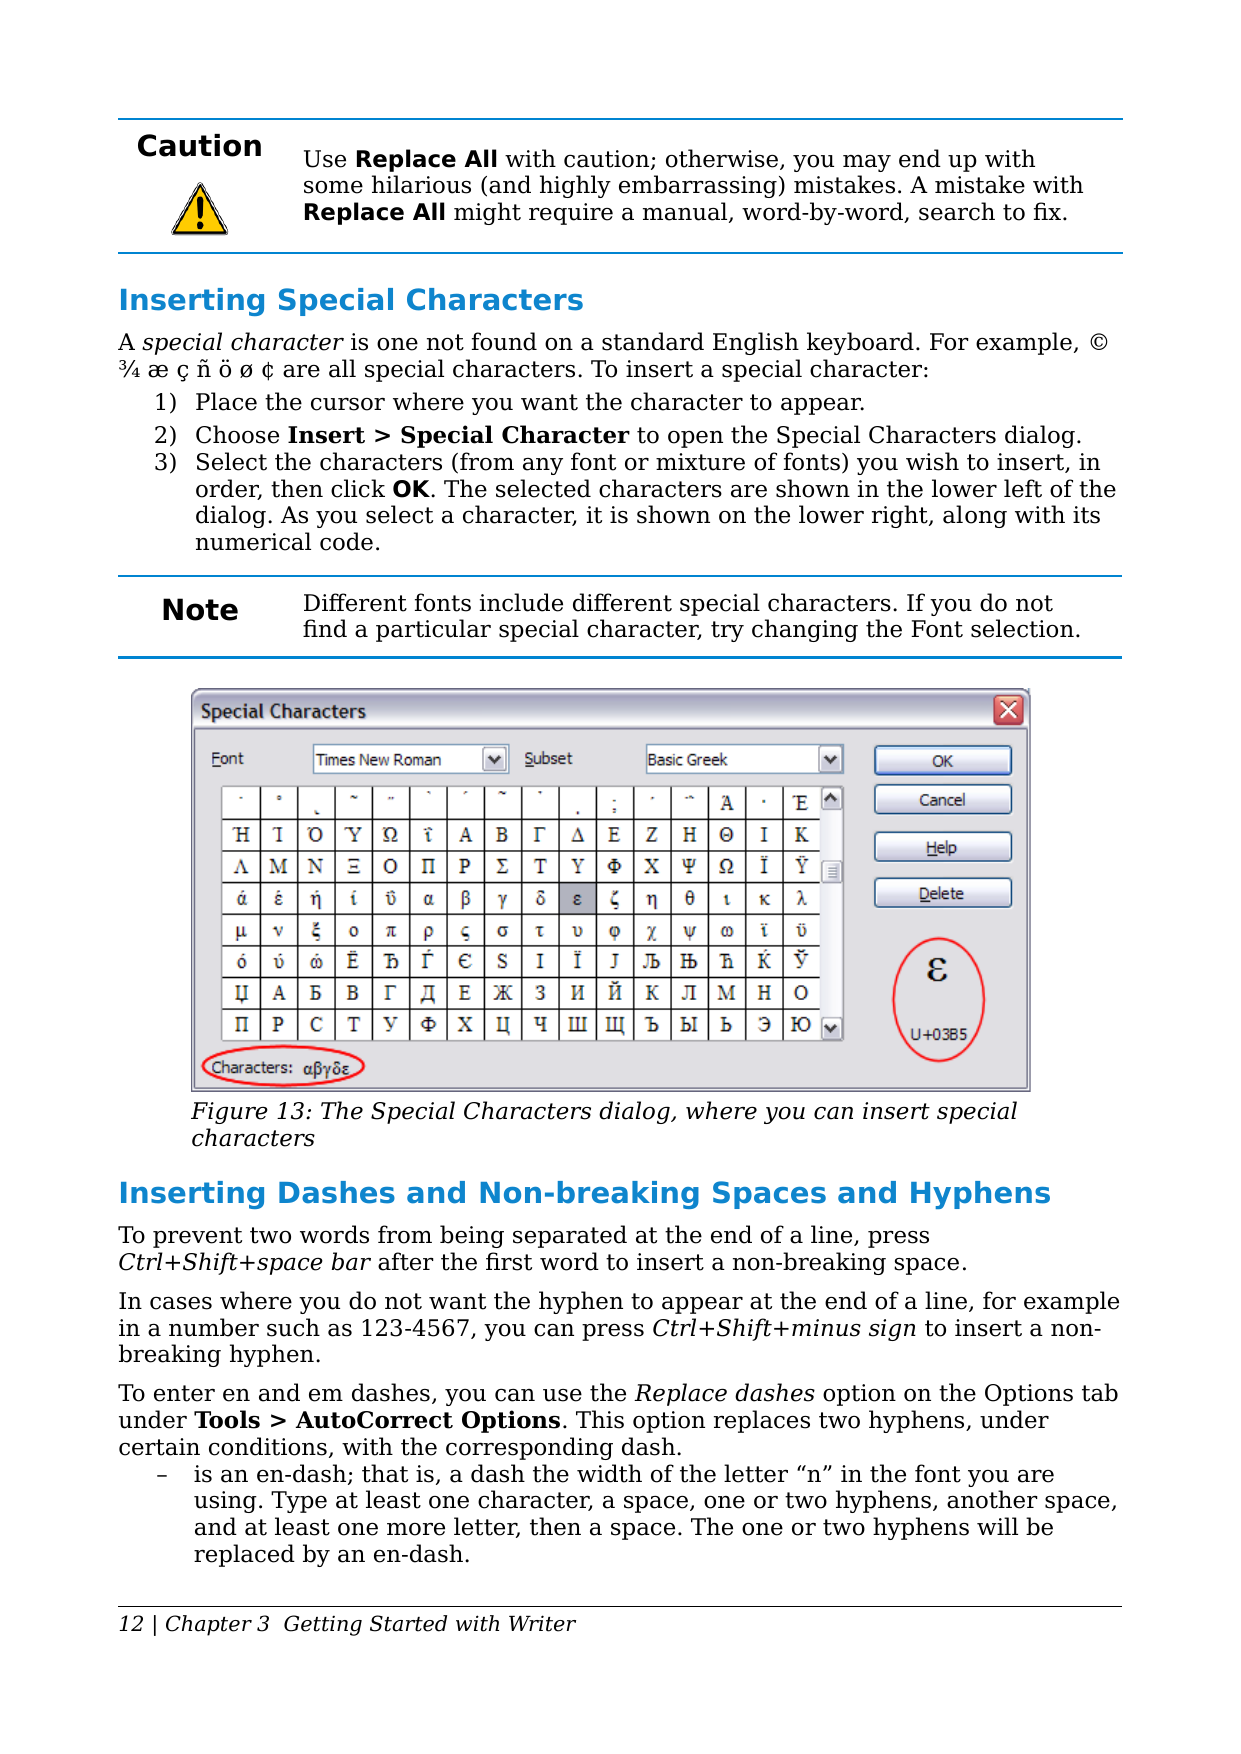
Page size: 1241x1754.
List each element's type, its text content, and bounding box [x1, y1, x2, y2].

table_header Different fonts include different special characters. If you do not find a particular special character, try changing the Font selection. [281, 577, 1122, 656]
list Place the cursor where you want the character to appear. [177, 389, 1122, 416]
list Select the characters (from any font or mixture of fonts) you wish to insert, in order, then click OK. The selected characters are shown in the lower left of the dialog. As you select a character, it is shown on the lower right, along with its numerical code. [177, 449, 1122, 556]
text To enter en and em dashes, you can use the Replace dashes option on the Options tab under Tools > AutoCorrect Options. This option replaces two hyphens, under certain conditions, with the corresponding dash. [118, 1381, 1122, 1461]
text To prevent two words from being separated at the end of a line, press Ctrl+Shift+space bar after the first word to insert a non-breaking space. [118, 1222, 1122, 1276]
subtitle Inserting Dashes and Non-breaking Spaces and Hyphens [118, 1176, 1122, 1210]
list A special character is one not found on a standard English keyboard. For example, © ¾ æ ç ñ ö ø ¢ are all special characters. To insert a special character: [118, 329, 1122, 383]
picture [167, 178, 232, 239]
table_header Use Replace All with caution; otherwise, you may end up with some hilarious (and highly embarrassing) mistakes. A mistake with Replace All might require a manual, word-by-word, search to fix. [281, 120, 1122, 252]
text In cases where you do not want the hyphen to appear at the end of a line, for example in a number such as 123‑4567, you can press Ctrl+Shift+minus sign to insert a non-breaking hyphen. [118, 1288, 1122, 1368]
text Figure 13: The Special Characters dialog, where you can insert special characters [191, 1098, 1049, 1152]
text – is an en-dash; that is, a dash the width of the letter “n” in the font you are using. Type at least one character, a space, one or two hyphens, another space, and at least one more letter, then a space. The one or two hyphens will be replaced by an en-dash. [156, 1461, 1122, 1568]
table_header Note [118, 577, 281, 656]
table_header Caution [118, 120, 281, 252]
picture [191, 688, 1031, 1092]
subtitle Inserting Special Characters [118, 283, 1122, 317]
list Choose Insert > Special Character to open the Special Characters dialog. [177, 422, 1122, 449]
